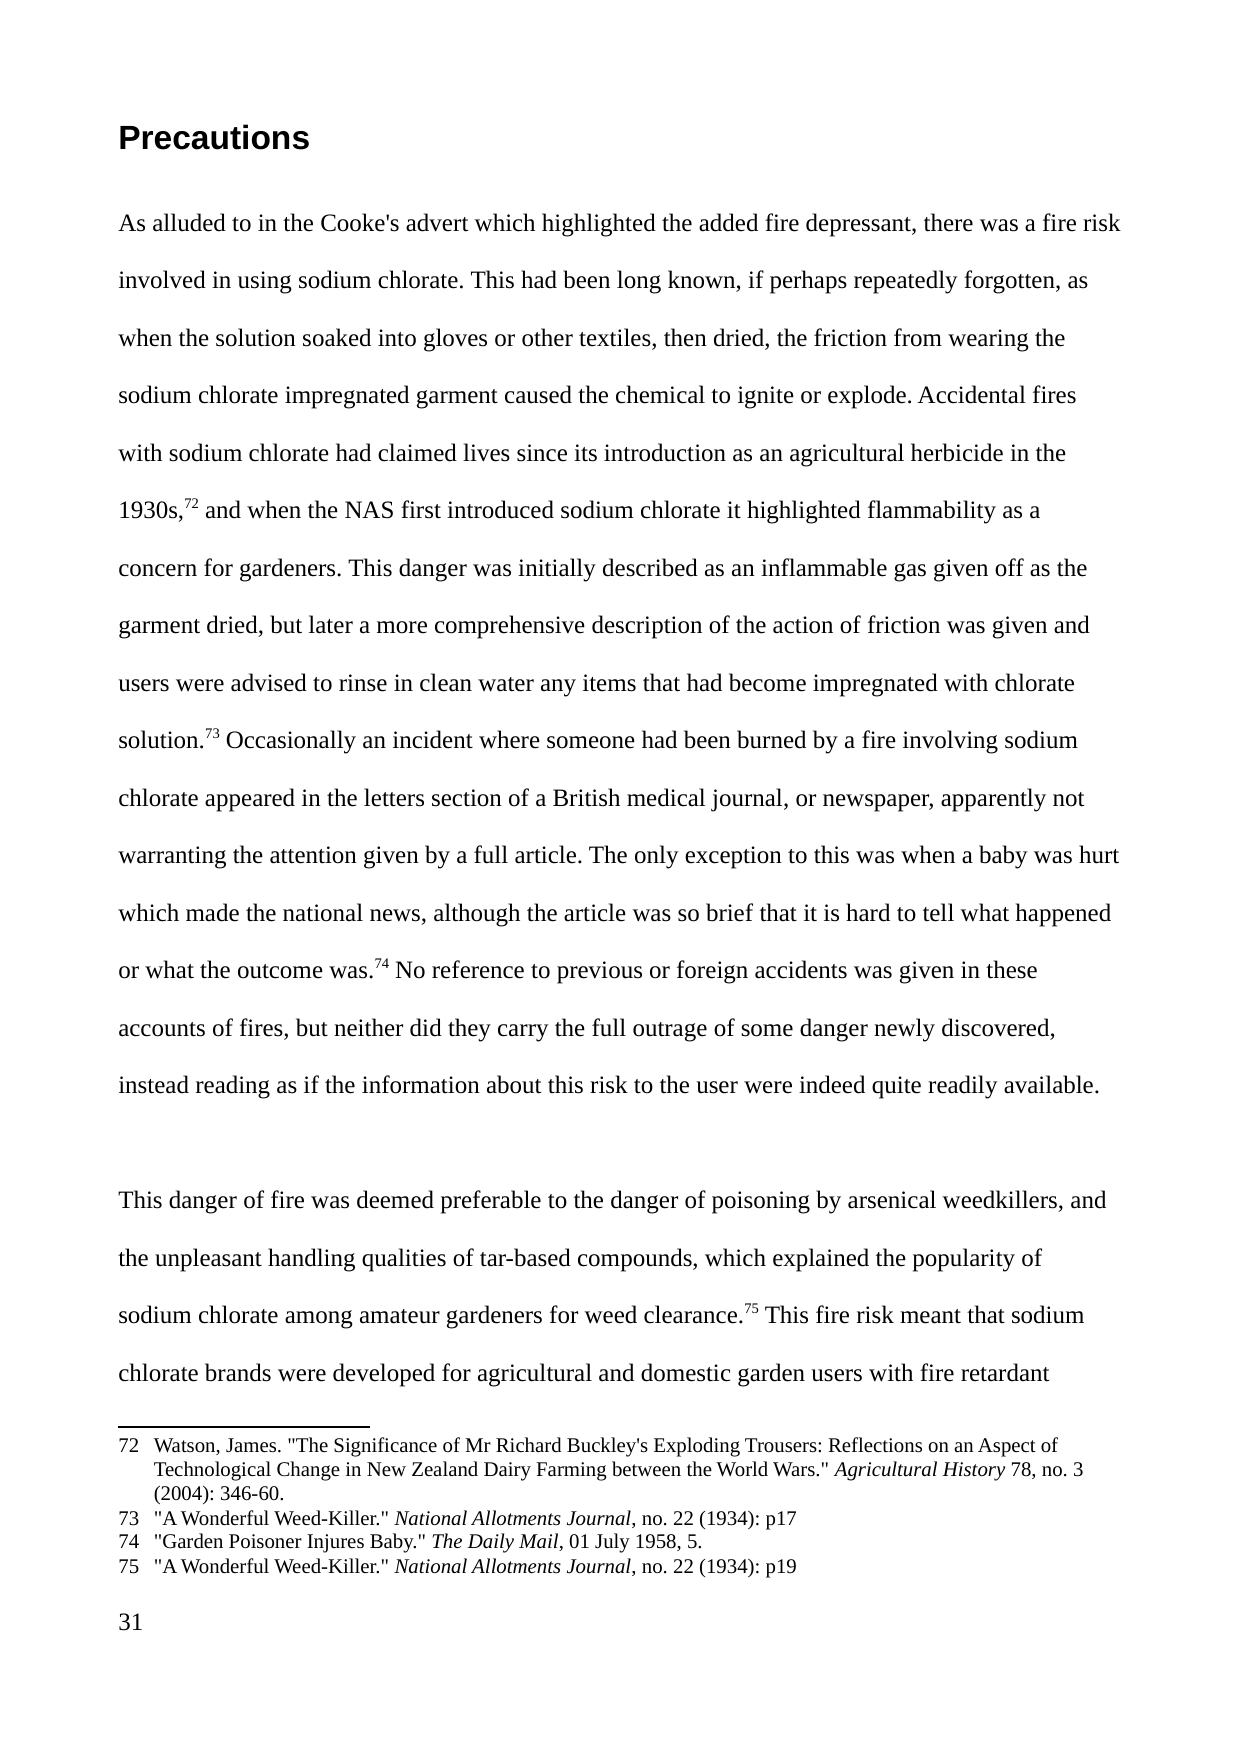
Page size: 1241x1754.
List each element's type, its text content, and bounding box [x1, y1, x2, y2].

subtitle Precautions [118, 118, 1122, 157]
text "Garden Poisoner Injures Baby." The Daily Mail, 01 July 1958, 5. [118, 1529, 1122, 1553]
text "A Wonderful Weed-Killer." National Allotments Journal, no. 22 (1934): p17 [118, 1505, 1122, 1529]
text "A Wonderful Weed-Killer." National Allotments Journal, no. 22 (1934): p19 [118, 1553, 1122, 1578]
text As alluded to in the Cooke's advert which highlighted the added fire depressant, there was a fire risk involved in using sodium chlorate. This had been long known, if perhaps repeatedly forgotten, as when the solution soaked into gloves or other textiles, then dried, the friction from wearing the sodium chlorate impregnated garment caused the chemical to ignite or explode. Accidental fires with sodium chlorate had claimed lives since its introduction as an agricultural herbicide in the 1930s, and when the NAS first introduced sodium chlorate it highlighted flammability as a concern for gardeners. This danger was initially described as an inflammable gas given off as the garment dried, but later a more comprehensive description of the action of friction was given and users were advised to rinse in clean water any items that had become impregnated with chlorate solution. Occasionally an incident where someone had been burned by a fire involving sodium chlorate appeared in the letters section of a British medical journal, or newspaper, apparently not warranting the attention given by a full article. The only exception to this was when a baby was hurt which made the national news, although the article was so brief that it is hard to tell what happened or what the outcome was. No reference to previous or foreign accidents was given in these accounts of fires, but neither did they carry the full outrage of some danger newly discovered, instead reading as if the information about this risk to the user were indeed quite readily available. [118, 208, 1122, 1099]
text This danger of fire was deemed preferable to the danger of poisoning by arsenical weedkillers, and the unpleasant handling qualities of tar-based compounds, which explained the popularity of sodium chlorate among amateur gardeners for weed clearance. This fire risk meant that sodium chlorate brands were developed for agricultural and domestic garden users with fire retardant [118, 1185, 1122, 1387]
text Watson, James. "The Significance of Mr Richard Buckley's Exploding Trousers: Reflections on an Aspect of Technological Change in New Zealand Dairy Farming between the World Wars." Agricultural History 78, no. 3 (2004): 346-60. [118, 1433, 1122, 1505]
